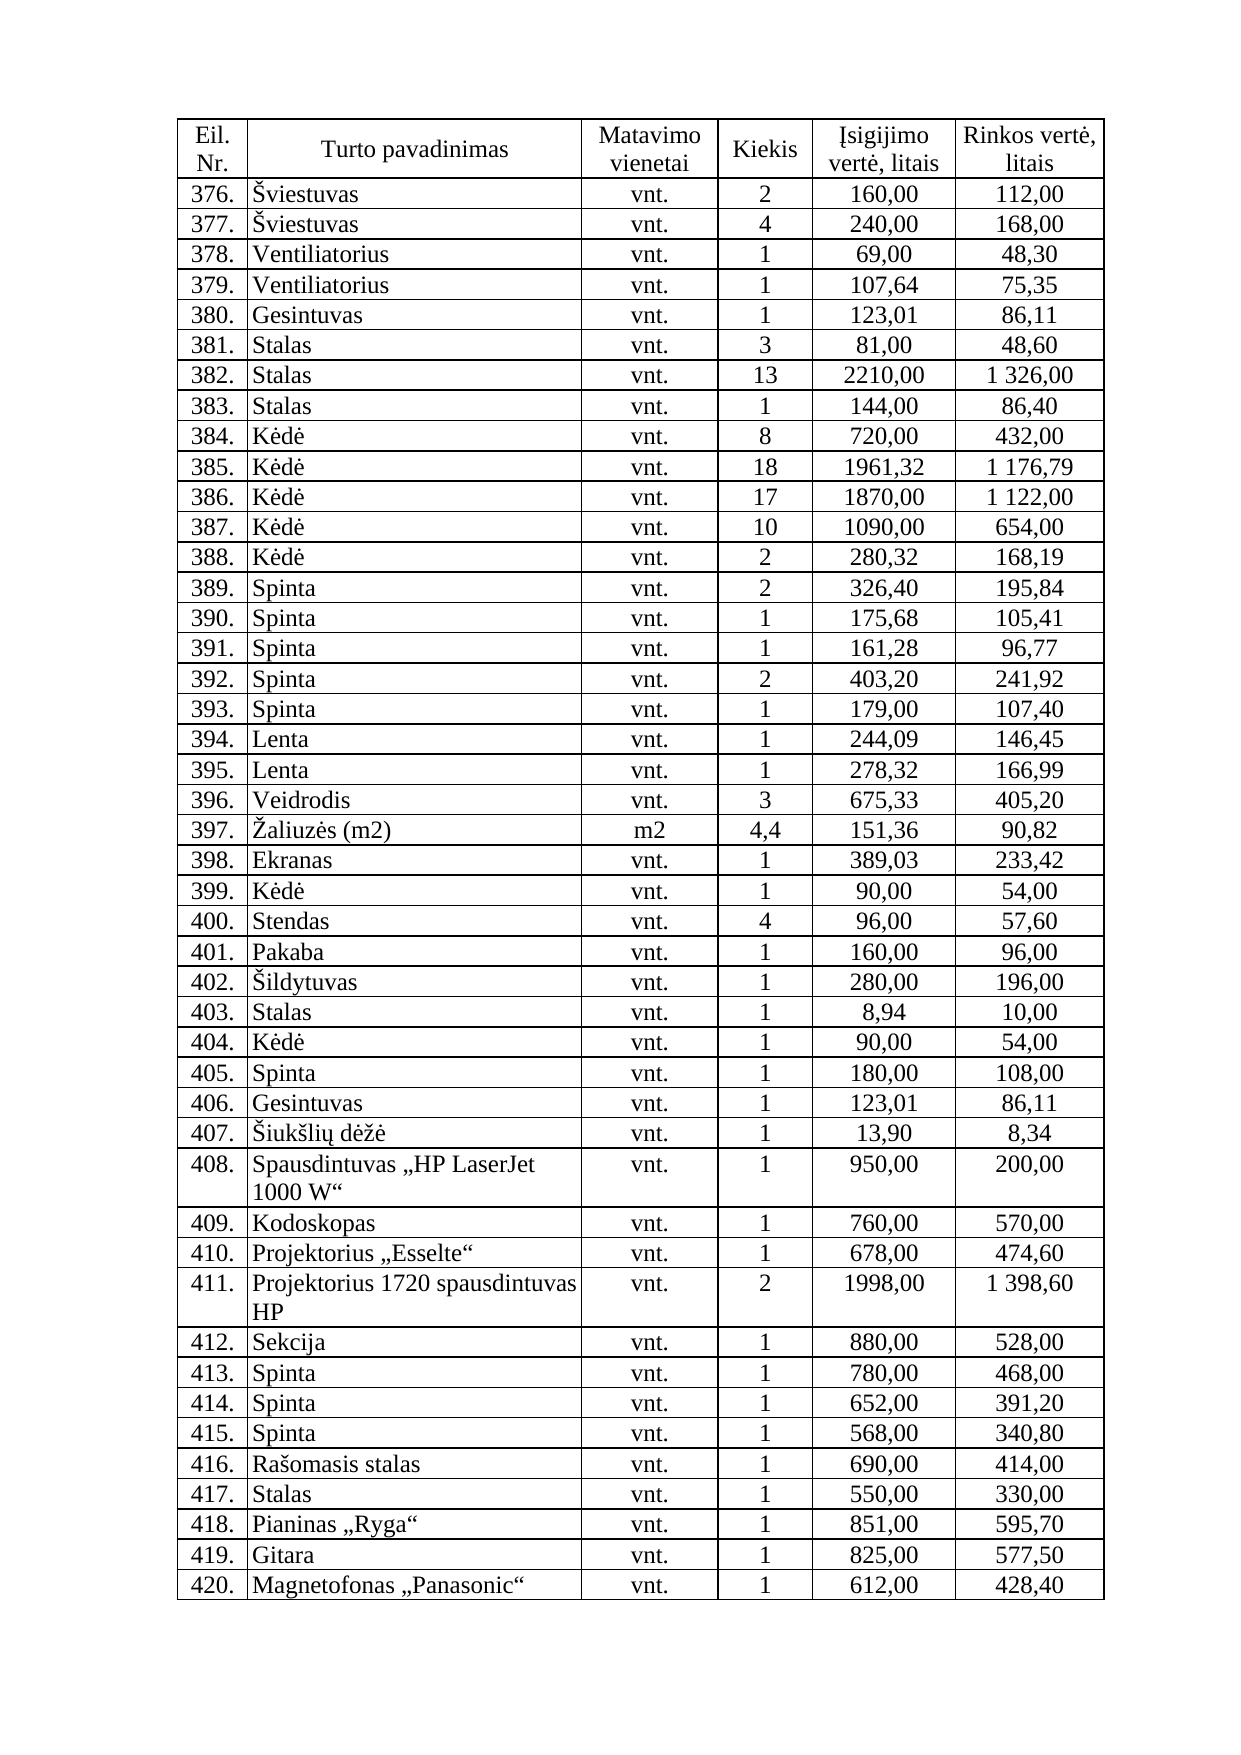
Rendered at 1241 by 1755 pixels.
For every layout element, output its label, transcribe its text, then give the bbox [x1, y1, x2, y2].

table_cell 825,00 [813, 1540, 955, 1568]
table_cell vnt. [582, 391, 717, 420]
table_cell vnt. [582, 876, 717, 905]
table_cell vnt. [582, 1388, 717, 1417]
table_cell 386. [178, 482, 247, 511]
table_cell 409. [178, 1208, 247, 1237]
table_cell 144,00 [813, 391, 955, 420]
table_cell vnt. [582, 1358, 717, 1387]
table_cell Projektorius 1720 spausdintuvas HP [248, 1268, 581, 1326]
table_cell Gitara [248, 1540, 581, 1568]
table_cell 379. [178, 270, 247, 298]
table_cell 107,64 [813, 270, 955, 298]
table_cell 407. [178, 1118, 247, 1147]
table_cell 54,00 [956, 1028, 1103, 1056]
table_cell Pakaba [248, 937, 581, 965]
table_header Įsigijimo vertė, litais [813, 120, 955, 177]
table_cell 410. [178, 1238, 247, 1267]
table_cell Spinta [248, 664, 581, 692]
table_cell 166,99 [956, 755, 1103, 783]
table_cell 474,60 [956, 1238, 1103, 1267]
table_cell 4 [719, 906, 812, 935]
table_cell 390. [178, 603, 247, 632]
table_cell 400. [178, 906, 247, 935]
table_cell 280,32 [813, 543, 955, 571]
table_cell 278,32 [813, 755, 955, 783]
table_cell 3 [719, 785, 812, 814]
table_cell 419. [178, 1540, 247, 1568]
table_cell 392. [178, 664, 247, 692]
table_cell 112,00 [956, 179, 1103, 207]
table_cell 81,00 [813, 330, 955, 359]
table_cell 86,11 [956, 1088, 1103, 1117]
table_cell 2 [719, 1268, 812, 1326]
table_cell 1 [719, 633, 812, 662]
table_cell 396. [178, 785, 247, 814]
table_cell 402. [178, 967, 247, 996]
table_cell 389. [178, 573, 247, 602]
table_cell 1961,32 [813, 452, 955, 480]
table_cell 123,01 [813, 1088, 955, 1117]
table_cell vnt. [582, 452, 717, 480]
table_cell 1 [719, 1449, 812, 1477]
table_cell 528,00 [956, 1328, 1103, 1356]
table_cell 690,00 [813, 1449, 955, 1477]
table_cell 380. [178, 300, 247, 329]
table_cell 401. [178, 937, 247, 965]
table_cell Stalas [248, 391, 581, 420]
table_cell Spausdintuvas „HP LaserJet 1000 W“ [248, 1149, 581, 1206]
table_cell 90,82 [956, 815, 1103, 844]
table_cell vnt. [582, 1268, 717, 1326]
table_cell Pianinas „Ryga“ [248, 1510, 581, 1538]
table_cell 168,19 [956, 543, 1103, 571]
table_cell 1 [719, 997, 812, 1026]
table_cell vnt. [582, 543, 717, 571]
table_cell 123,01 [813, 300, 955, 329]
table_cell Stalas [248, 330, 581, 359]
table_cell 175,68 [813, 603, 955, 632]
table_cell 180,00 [813, 1058, 955, 1087]
table_cell 2 [719, 573, 812, 602]
table_cell Spinta [248, 1058, 581, 1087]
table_cell 196,00 [956, 967, 1103, 996]
table_cell vnt. [582, 512, 717, 541]
table_cell vnt. [582, 1479, 717, 1508]
table_header Rinkos vertė, litais [956, 120, 1103, 177]
table_cell Lenta [248, 755, 581, 783]
table_cell 411. [178, 1268, 247, 1326]
table_cell Projektorius „Esselte“ [248, 1238, 581, 1267]
table_cell 675,33 [813, 785, 955, 814]
table_cell vnt. [582, 179, 717, 207]
table_cell 394. [178, 725, 247, 753]
table_cell 403. [178, 997, 247, 1026]
table_cell 200,00 [956, 1149, 1103, 1206]
table_cell 1 [719, 1479, 812, 1508]
table_cell 950,00 [813, 1149, 955, 1206]
table_cell Kėdė [248, 421, 581, 450]
table_cell 388. [178, 543, 247, 571]
table_cell Kėdė [248, 482, 581, 511]
table_cell 391. [178, 633, 247, 662]
table_cell 105,41 [956, 603, 1103, 632]
table_cell vnt. [582, 997, 717, 1026]
table_cell 2 [719, 664, 812, 692]
table_cell 391,20 [956, 1388, 1103, 1417]
table_cell 1 [719, 1238, 812, 1267]
table_cell 568,00 [813, 1418, 955, 1447]
table_cell 652,00 [813, 1388, 955, 1417]
table_cell 678,00 [813, 1238, 955, 1267]
table_cell Spinta [248, 694, 581, 723]
table_cell 1 [719, 755, 812, 783]
table_cell 577,50 [956, 1540, 1103, 1568]
table_cell vnt. [582, 270, 717, 298]
table_cell 1 [719, 725, 812, 753]
table_cell 1 [719, 1328, 812, 1356]
table_cell 160,00 [813, 179, 955, 207]
table_cell 417. [178, 1479, 247, 1508]
table_cell 2210,00 [813, 361, 955, 389]
table_cell 151,36 [813, 815, 955, 844]
table_cell 378. [178, 240, 247, 268]
table_cell 2 [719, 179, 812, 207]
table_cell 18 [719, 452, 812, 480]
table_cell 1 [719, 1570, 812, 1599]
table_header Turto pavadinimas [248, 120, 581, 177]
table_cell 420. [178, 1570, 247, 1599]
table_cell Ventiliatorius [248, 270, 581, 298]
table_cell 146,45 [956, 725, 1103, 753]
table_cell 408. [178, 1149, 247, 1206]
table_cell vnt. [582, 1058, 717, 1087]
table_cell 1 [719, 1088, 812, 1117]
table_cell 550,00 [813, 1479, 955, 1508]
table_cell vnt. [582, 755, 717, 783]
table_cell vnt. [582, 361, 717, 389]
table_cell 406. [178, 1088, 247, 1117]
table_cell 1 [719, 603, 812, 632]
table_cell 1 [719, 1418, 812, 1447]
table_cell vnt. [582, 603, 717, 632]
table_cell Spinta [248, 603, 581, 632]
table_cell 1 [719, 967, 812, 996]
table_cell 54,00 [956, 876, 1103, 905]
table_cell vnt. [582, 240, 717, 268]
table_cell vnt. [582, 1418, 717, 1447]
table_cell 404. [178, 1028, 247, 1056]
table_cell 179,00 [813, 694, 955, 723]
table_cell 240,00 [813, 209, 955, 238]
table_cell 96,00 [813, 906, 955, 935]
table_cell 107,40 [956, 694, 1103, 723]
table_cell 570,00 [956, 1208, 1103, 1237]
table_cell 195,84 [956, 573, 1103, 602]
table_cell vnt. [582, 725, 717, 753]
table_cell 1 [719, 694, 812, 723]
table_cell 880,00 [813, 1328, 955, 1356]
table_cell 1 [719, 846, 812, 874]
table_cell vnt. [582, 573, 717, 602]
table_cell 432,00 [956, 421, 1103, 450]
table_cell Kėdė [248, 512, 581, 541]
table_header Kiekis [719, 120, 812, 177]
table_cell Kodoskopas [248, 1208, 581, 1237]
table_cell Sekcija [248, 1328, 581, 1356]
table_cell vnt. [582, 1088, 717, 1117]
table_cell 90,00 [813, 1028, 955, 1056]
table_cell 108,00 [956, 1058, 1103, 1087]
table_cell m2 [582, 815, 717, 844]
table_cell Šiukšlių dėžė [248, 1118, 581, 1147]
table_cell vnt. [582, 1510, 717, 1538]
table_cell Magnetofonas „Panasonic“ [248, 1570, 581, 1599]
table_cell 280,00 [813, 967, 955, 996]
table_cell 780,00 [813, 1358, 955, 1387]
table_cell 381. [178, 330, 247, 359]
table_cell 4 [719, 209, 812, 238]
table_cell vnt. [582, 1118, 717, 1147]
table_cell Stalas [248, 361, 581, 389]
table_cell Kėdė [248, 1028, 581, 1056]
table_cell Spinta [248, 633, 581, 662]
table_cell 387. [178, 512, 247, 541]
table_cell 1 [719, 1510, 812, 1538]
table_cell 414. [178, 1388, 247, 1417]
table_cell vnt. [582, 1208, 717, 1237]
table_cell vnt. [582, 209, 717, 238]
table_cell 10,00 [956, 997, 1103, 1026]
table_cell 168,00 [956, 209, 1103, 238]
table_cell vnt. [582, 1149, 717, 1206]
table_cell 1 [719, 391, 812, 420]
table_cell 326,40 [813, 573, 955, 602]
table_cell 161,28 [813, 633, 955, 662]
table_cell 415. [178, 1418, 247, 1447]
table_cell 48,30 [956, 240, 1103, 268]
table_cell 405,20 [956, 785, 1103, 814]
table_cell 414,00 [956, 1449, 1103, 1477]
table_cell 13 [719, 361, 812, 389]
table_cell Stalas [248, 997, 581, 1026]
table_cell 389,03 [813, 846, 955, 874]
table_cell 612,00 [813, 1570, 955, 1599]
table_cell Stalas [248, 1479, 581, 1508]
table_cell 1 [719, 300, 812, 329]
table_cell Kėdė [248, 543, 581, 571]
table_cell vnt. [582, 1540, 717, 1568]
table_cell 1 [719, 1058, 812, 1087]
table_cell Gesintuvas [248, 300, 581, 329]
table_cell 1 398,60 [956, 1268, 1103, 1326]
table_cell Stendas [248, 906, 581, 935]
table_cell 405. [178, 1058, 247, 1087]
table_cell 86,11 [956, 300, 1103, 329]
table_cell 17 [719, 482, 812, 511]
table_cell 10 [719, 512, 812, 541]
table_cell Veidrodis [248, 785, 581, 814]
table_cell 1 [719, 270, 812, 298]
table_cell vnt. [582, 421, 717, 450]
table_cell 412. [178, 1328, 247, 1356]
table_cell 241,92 [956, 664, 1103, 692]
table_cell 8,94 [813, 997, 955, 1026]
table_cell 384. [178, 421, 247, 450]
table_cell 8 [719, 421, 812, 450]
table_cell 4,4 [719, 815, 812, 844]
table_cell 75,35 [956, 270, 1103, 298]
table_cell 395. [178, 755, 247, 783]
table_cell vnt. [582, 330, 717, 359]
table_cell 654,00 [956, 512, 1103, 541]
table_cell 398. [178, 846, 247, 874]
table_cell 96,00 [956, 937, 1103, 965]
table_cell 1 [719, 1540, 812, 1568]
table_cell vnt. [582, 1028, 717, 1056]
table_cell Ventiliatorius [248, 240, 581, 268]
table_header Matavimo vienetai [582, 120, 717, 177]
table_cell Šildytuvas [248, 967, 581, 996]
table_cell vnt. [582, 937, 717, 965]
table_cell vnt. [582, 906, 717, 935]
table_cell 413. [178, 1358, 247, 1387]
table_cell vnt. [582, 694, 717, 723]
table_cell Šviestuvas [248, 209, 581, 238]
table_cell 13,90 [813, 1118, 955, 1147]
table_cell 468,00 [956, 1358, 1103, 1387]
table_cell 1870,00 [813, 482, 955, 511]
table_cell 1 [719, 1118, 812, 1147]
table_cell Šviestuvas [248, 179, 581, 207]
table_cell 48,60 [956, 330, 1103, 359]
table_cell 399. [178, 876, 247, 905]
table_cell 8,34 [956, 1118, 1103, 1147]
table_cell 330,00 [956, 1479, 1103, 1508]
table_cell vnt. [582, 846, 717, 874]
table_cell 1090,00 [813, 512, 955, 541]
table_cell 385. [178, 452, 247, 480]
table_cell 760,00 [813, 1208, 955, 1237]
table_cell Lenta [248, 725, 581, 753]
table_cell 1 [719, 1388, 812, 1417]
table_cell 428,40 [956, 1570, 1103, 1599]
table_cell 1998,00 [813, 1268, 955, 1326]
table_cell vnt. [582, 1238, 717, 1267]
table_cell 1 326,00 [956, 361, 1103, 389]
table_cell 1 [719, 240, 812, 268]
table_cell Kėdė [248, 452, 581, 480]
table_cell 340,80 [956, 1418, 1103, 1447]
table_cell Žaliuzės (m2) [248, 815, 581, 844]
table_cell 851,00 [813, 1510, 955, 1538]
table_cell 393. [178, 694, 247, 723]
table_cell 1 [719, 1358, 812, 1387]
table_cell 720,00 [813, 421, 955, 450]
table_cell 403,20 [813, 664, 955, 692]
table_cell 595,70 [956, 1510, 1103, 1538]
table_cell Spinta [248, 1358, 581, 1387]
table_cell Kėdė [248, 876, 581, 905]
table_cell 3 [719, 330, 812, 359]
table_cell 1 [719, 876, 812, 905]
table_cell 57,60 [956, 906, 1103, 935]
table_cell 416. [178, 1449, 247, 1477]
table_cell Spinta [248, 1418, 581, 1447]
table_cell vnt. [582, 1570, 717, 1599]
table_cell Spinta [248, 1388, 581, 1417]
table_cell vnt. [582, 1449, 717, 1477]
table_cell 160,00 [813, 937, 955, 965]
table_cell 86,40 [956, 391, 1103, 420]
table_cell vnt. [582, 967, 717, 996]
table_cell 382. [178, 361, 247, 389]
table_cell 376. [178, 179, 247, 207]
table_cell 418. [178, 1510, 247, 1538]
table_cell Rašomasis stalas [248, 1449, 581, 1477]
table_cell 244,09 [813, 725, 955, 753]
table_cell vnt. [582, 633, 717, 662]
table_cell vnt. [582, 300, 717, 329]
table_cell 383. [178, 391, 247, 420]
table_cell 1 [719, 1149, 812, 1206]
table_cell vnt. [582, 664, 717, 692]
table_cell 96,77 [956, 633, 1103, 662]
table_cell 1 176,79 [956, 452, 1103, 480]
table_cell 1 [719, 1208, 812, 1237]
table_cell 377. [178, 209, 247, 238]
table_cell Ekranas [248, 846, 581, 874]
table_header Eil. Nr. [178, 120, 247, 177]
table_cell 69,00 [813, 240, 955, 268]
table_cell 1 [719, 937, 812, 965]
table_cell 1 [719, 1028, 812, 1056]
table_cell vnt. [582, 1328, 717, 1356]
table_cell 233,42 [956, 846, 1103, 874]
table_cell vnt. [582, 482, 717, 511]
table_cell Gesintuvas [248, 1088, 581, 1117]
table_cell 2 [719, 543, 812, 571]
table_cell Spinta [248, 573, 581, 602]
table_cell 90,00 [813, 876, 955, 905]
table_cell 1 122,00 [956, 482, 1103, 511]
table_cell 397. [178, 815, 247, 844]
table_cell vnt. [582, 785, 717, 814]
